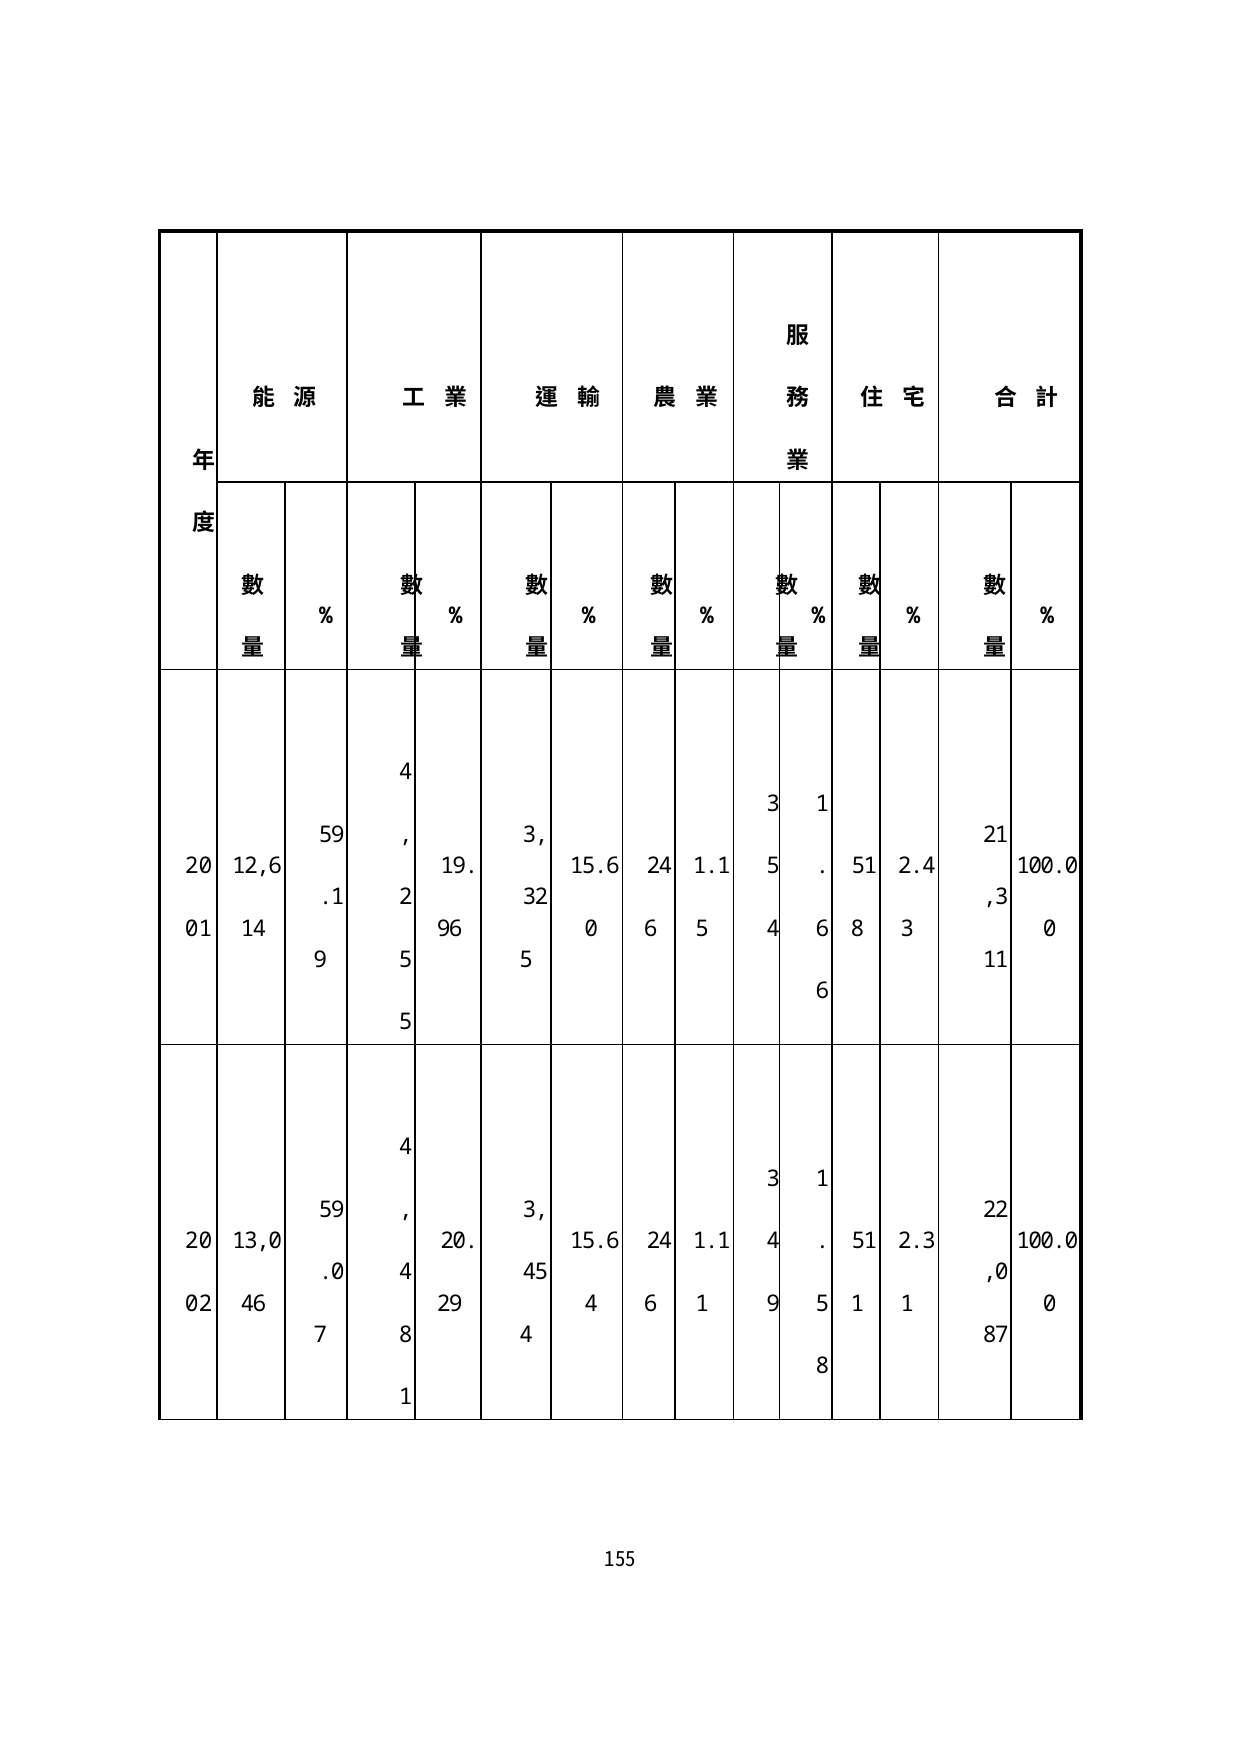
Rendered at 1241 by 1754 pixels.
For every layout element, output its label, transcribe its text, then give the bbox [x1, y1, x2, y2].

table_header 農業 [623, 233, 733, 481]
table_cell % [286, 483, 346, 668]
table_cell 2.43 [881, 670, 938, 1043]
table_cell 518 [833, 670, 879, 1043]
table_cell 4,481 [348, 1045, 414, 1418]
table_cell 21,311 [939, 670, 1010, 1043]
table_cell 1.11 [676, 1045, 733, 1418]
table_cell 數量 [734, 483, 779, 668]
table_cell % [881, 483, 938, 668]
table_cell % [1012, 483, 1079, 668]
table_header 住宅 [833, 233, 938, 481]
table_cell 59.07 [286, 1045, 346, 1418]
table_cell 20.29 [416, 1045, 480, 1418]
table_cell 354 [734, 670, 779, 1043]
table_cell 數量 [482, 483, 550, 668]
table_header 能源 [218, 233, 346, 481]
table_cell 數量 [218, 483, 284, 668]
table_cell 19.96 [416, 670, 480, 1043]
table_cell 12,614 [218, 670, 284, 1043]
table_header 工業 [348, 233, 480, 481]
table_cell 2002 [161, 1045, 216, 1418]
table_cell 15.60 [552, 670, 622, 1043]
table_cell 2001 [161, 670, 216, 1043]
table_cell 3,325 [482, 670, 550, 1043]
table_cell 22,087 [939, 1045, 1010, 1418]
table_cell % [676, 483, 733, 668]
table_cell 數量 [623, 483, 674, 668]
table_cell 數量 [939, 483, 1010, 668]
table_cell % [416, 483, 480, 668]
table_header 運輸 [482, 233, 622, 481]
table_header 年度 [161, 233, 216, 668]
table_cell 3,454 [482, 1045, 550, 1418]
table_cell 13,046 [218, 1045, 284, 1418]
table_cell 2.31 [881, 1045, 938, 1418]
table_cell 1.15 [676, 670, 733, 1043]
table_cell 59.19 [286, 670, 346, 1043]
table_header 合計 [939, 233, 1079, 481]
table_cell 349 [734, 1045, 779, 1418]
table_cell 15.64 [552, 1045, 622, 1418]
table_cell 1.66 [780, 670, 831, 1043]
table_cell % [552, 483, 622, 668]
table_cell % [780, 483, 831, 668]
table_cell 4,255 [348, 670, 414, 1043]
table_cell 100.00 [1012, 1045, 1079, 1418]
table_cell 100.00 [1012, 670, 1079, 1043]
table_cell 246 [623, 1045, 674, 1418]
table_cell 511 [833, 1045, 879, 1418]
table_header 服務業 [734, 233, 831, 481]
table_cell 數量 [833, 483, 879, 668]
table_cell 1.58 [780, 1045, 831, 1418]
table_cell 數量 [348, 483, 414, 668]
table_cell 246 [623, 670, 674, 1043]
